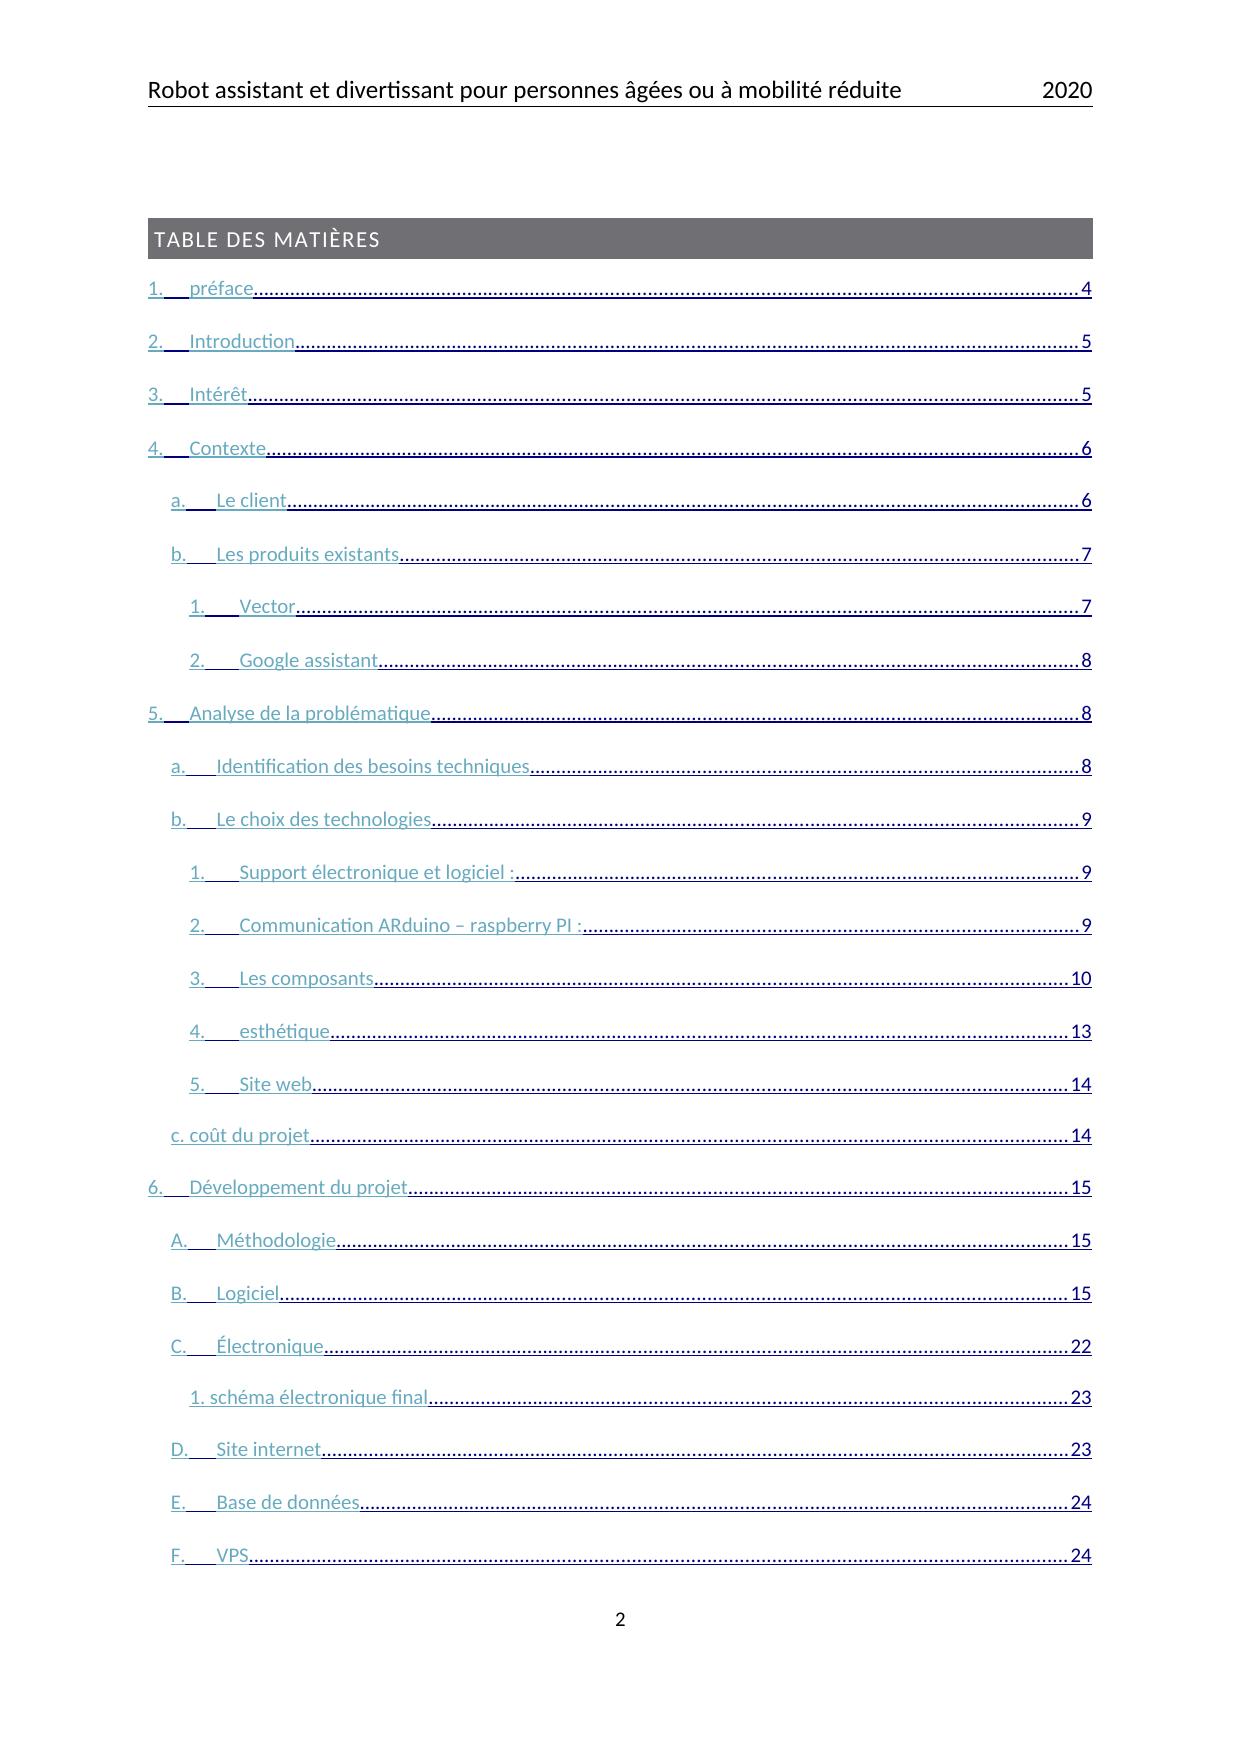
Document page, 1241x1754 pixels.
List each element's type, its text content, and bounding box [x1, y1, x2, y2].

text B. Logiciel 15 [171, 1278, 1093, 1306]
text 2. Communication ARduino – raspberry PI : 9 [189, 910, 1093, 938]
text 5. Analyse de la problématique 8 [148, 698, 1093, 726]
text 3. Les composants 10 [189, 963, 1093, 991]
text 3. Intérêt 5 [148, 379, 1093, 408]
text 5. Site web 14 [189, 1069, 1093, 1097]
text b. Les produits existants 7 [171, 539, 1093, 567]
text A. Méthodologie 15 [171, 1225, 1093, 1253]
text 2. Introduction 5 [148, 327, 1093, 354]
text 1. schéma électronique final 23 [189, 1384, 1093, 1409]
text c. coût du projet 14 [171, 1122, 1093, 1147]
text b. Le choix des technologies 9 [171, 804, 1093, 832]
text 6. Développement du projet 15 [148, 1172, 1093, 1200]
text Table des matières [154, 225, 1086, 253]
text F. VPS 24 [171, 1540, 1093, 1568]
text 4. Contexte 6 [148, 433, 1093, 461]
text 4. esthétique 13 [189, 1016, 1093, 1044]
text 1. Support électronique et logiciel : 9 [189, 857, 1093, 885]
text D. Site internet 23 [171, 1434, 1093, 1462]
text a. Identification des besoins techniques 8 [171, 751, 1093, 779]
text 1. Vector 7 [189, 592, 1093, 620]
text a. Le client 6 [171, 486, 1093, 514]
text C. Électronique 22 [171, 1331, 1093, 1359]
text 2. Google assistant 8 [189, 645, 1093, 673]
text 1. préface 4 [148, 273, 1093, 302]
text E. Base de données 24 [171, 1487, 1093, 1515]
